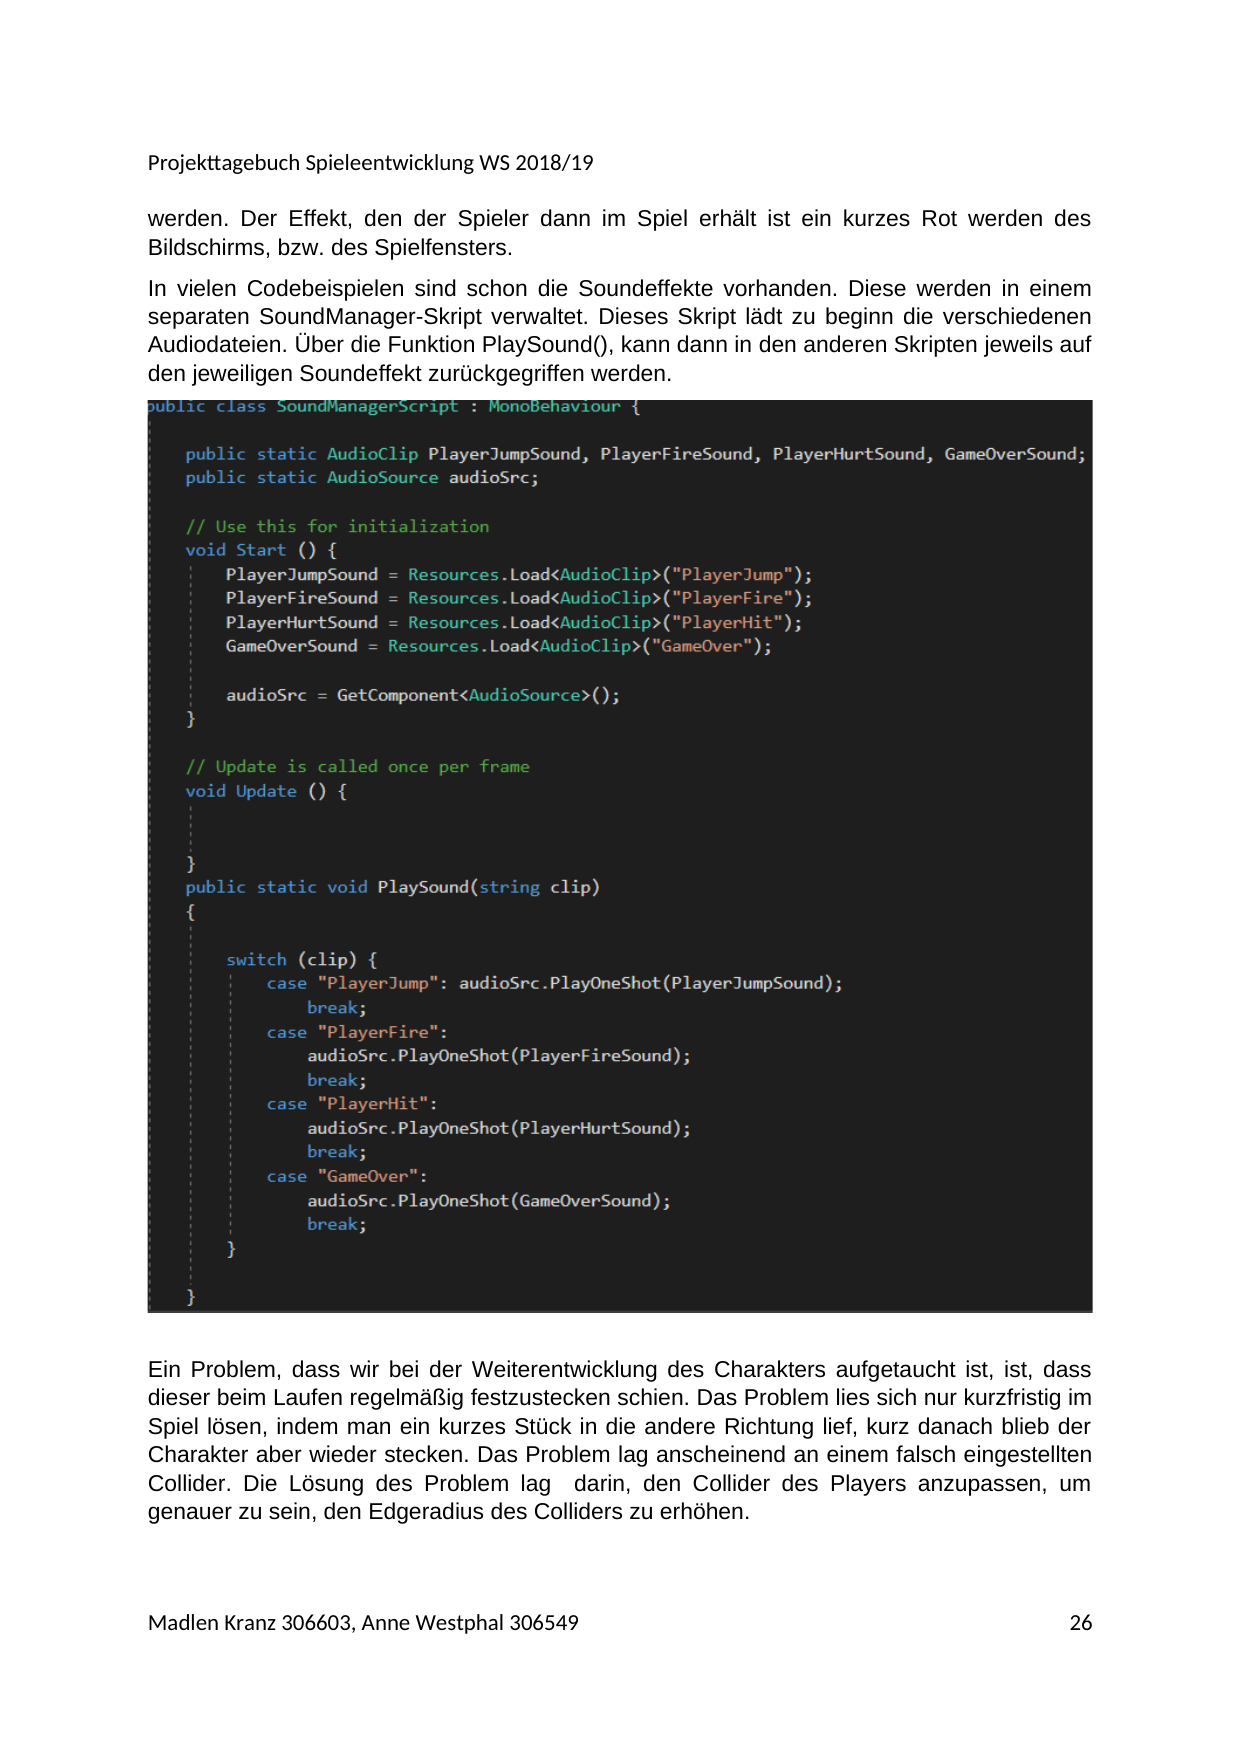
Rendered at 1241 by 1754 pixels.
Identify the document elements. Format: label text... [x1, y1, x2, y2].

text Ein Problem, dass wir bei der Weiterentwicklung des Charakters aufgetaucht ist, ist, dass dieser beim Laufen regelmäßig festzustecken schien. Das Problem lies sich nur kurzfristig im Spiel lösen, indem man ein kurzes Stück in die andere Richtung lief, kurz danach blieb der Charakter aber wieder stecken. Das Problem lag anscheinend an einem falsch eingestellten Collider. Die Lösung des Problem lag darin, den Collider des Players anzupassen, um genauer zu sein, den Edgeradius des Colliders zu erhöhen. [148, 1356, 1093, 1524]
picture [147, 400, 1093, 1313]
text In vielen Codebeispielen sind schon die Soundeffekte vorhanden. Diese werden in einem separaten SoundManager-Skript verwaltet. Dieses Skript lädt zu beginn die verschiedenen Audiodateien. Über die Funktion PlaySound(), kann dann in den anderen Skripten jeweils auf den jeweiligen Soundeffekt zurückgegriffen werden. [148, 274, 1093, 386]
text werden. Der Effekt, den der Spieler dann im Spiel erhält ist ein kurzes Rot werden des Bildschirms, bzw. des Spielfensters. [148, 205, 1093, 260]
